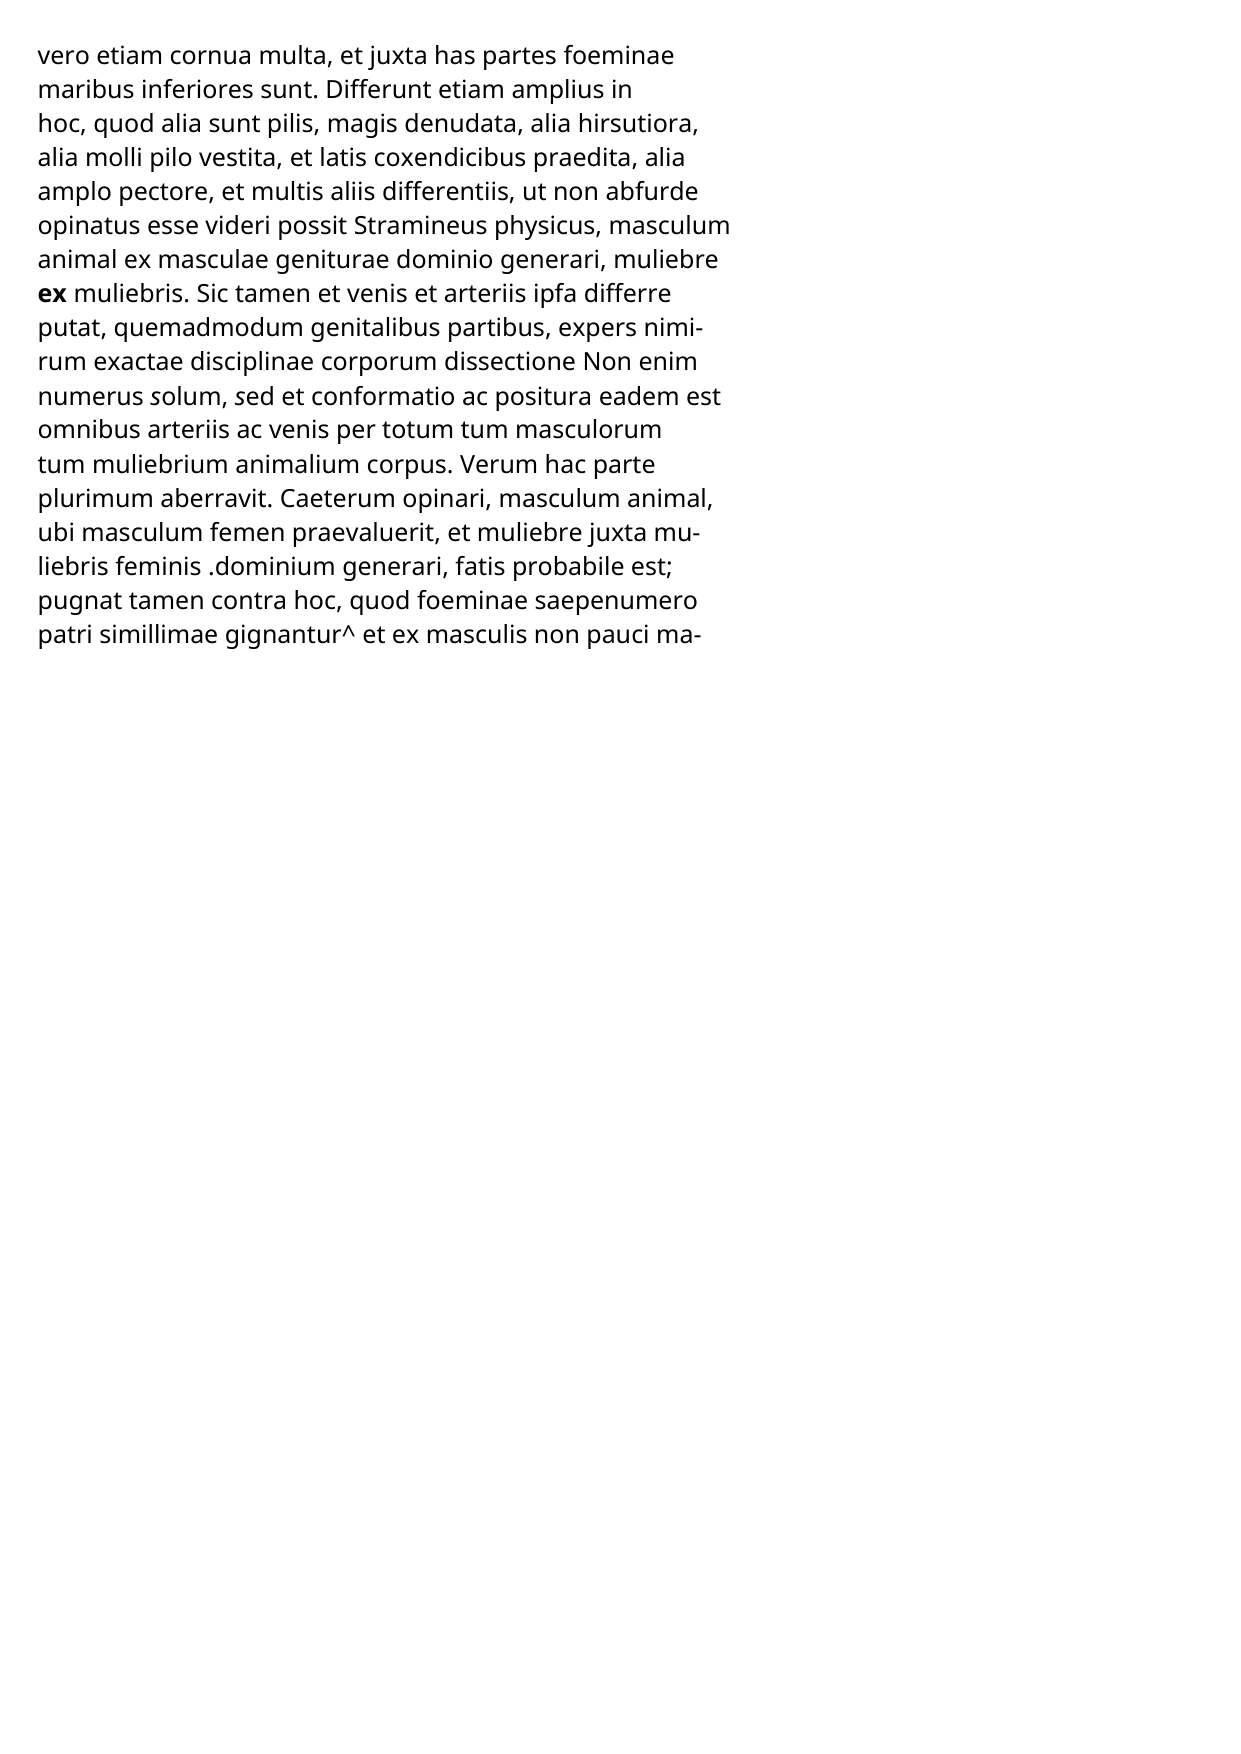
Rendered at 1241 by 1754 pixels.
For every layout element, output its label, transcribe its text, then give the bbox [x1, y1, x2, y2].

text vero etiam cornua multa, et juxta has partes foeminae maribus inferiores sunt. Differunt etiam amplius in hoc, quod alia sunt pilis, magis denudata, alia hirsutiora, alia molli pilo vestita, et latis coxendicibus praedita, alia amplo pectore, et multis aliis differentiis, ut non abfurde opinatus esse videri possit Stramineus physicus, masculum animal ex masculae geniturae dominio generari, muliebre ex muliebris. Sic tamen et venis et arteriis ipfa differre putat, quemadmodum genitalibus partibus, expers nimi- rum exactae disciplinae corporum dissectione Non enim numerus solum, sed et conformatio ac positura eadem est omnibus arteriis ac venis per totum tum masculorum tum muliebrium animalium corpus. Verum hac parte plurimum aberravit. Caeterum opinari, masculum animal, ubi masculum femen praevaluerit, et muliebre juxta mu- liebris feminis .dominium generari, fatis probabile est; pugnat tamen contra hoc, quod foeminae saepenumero patri simillimae gignantur^ et ex masculis non pauci ma- [37, 37, 1203, 651]
